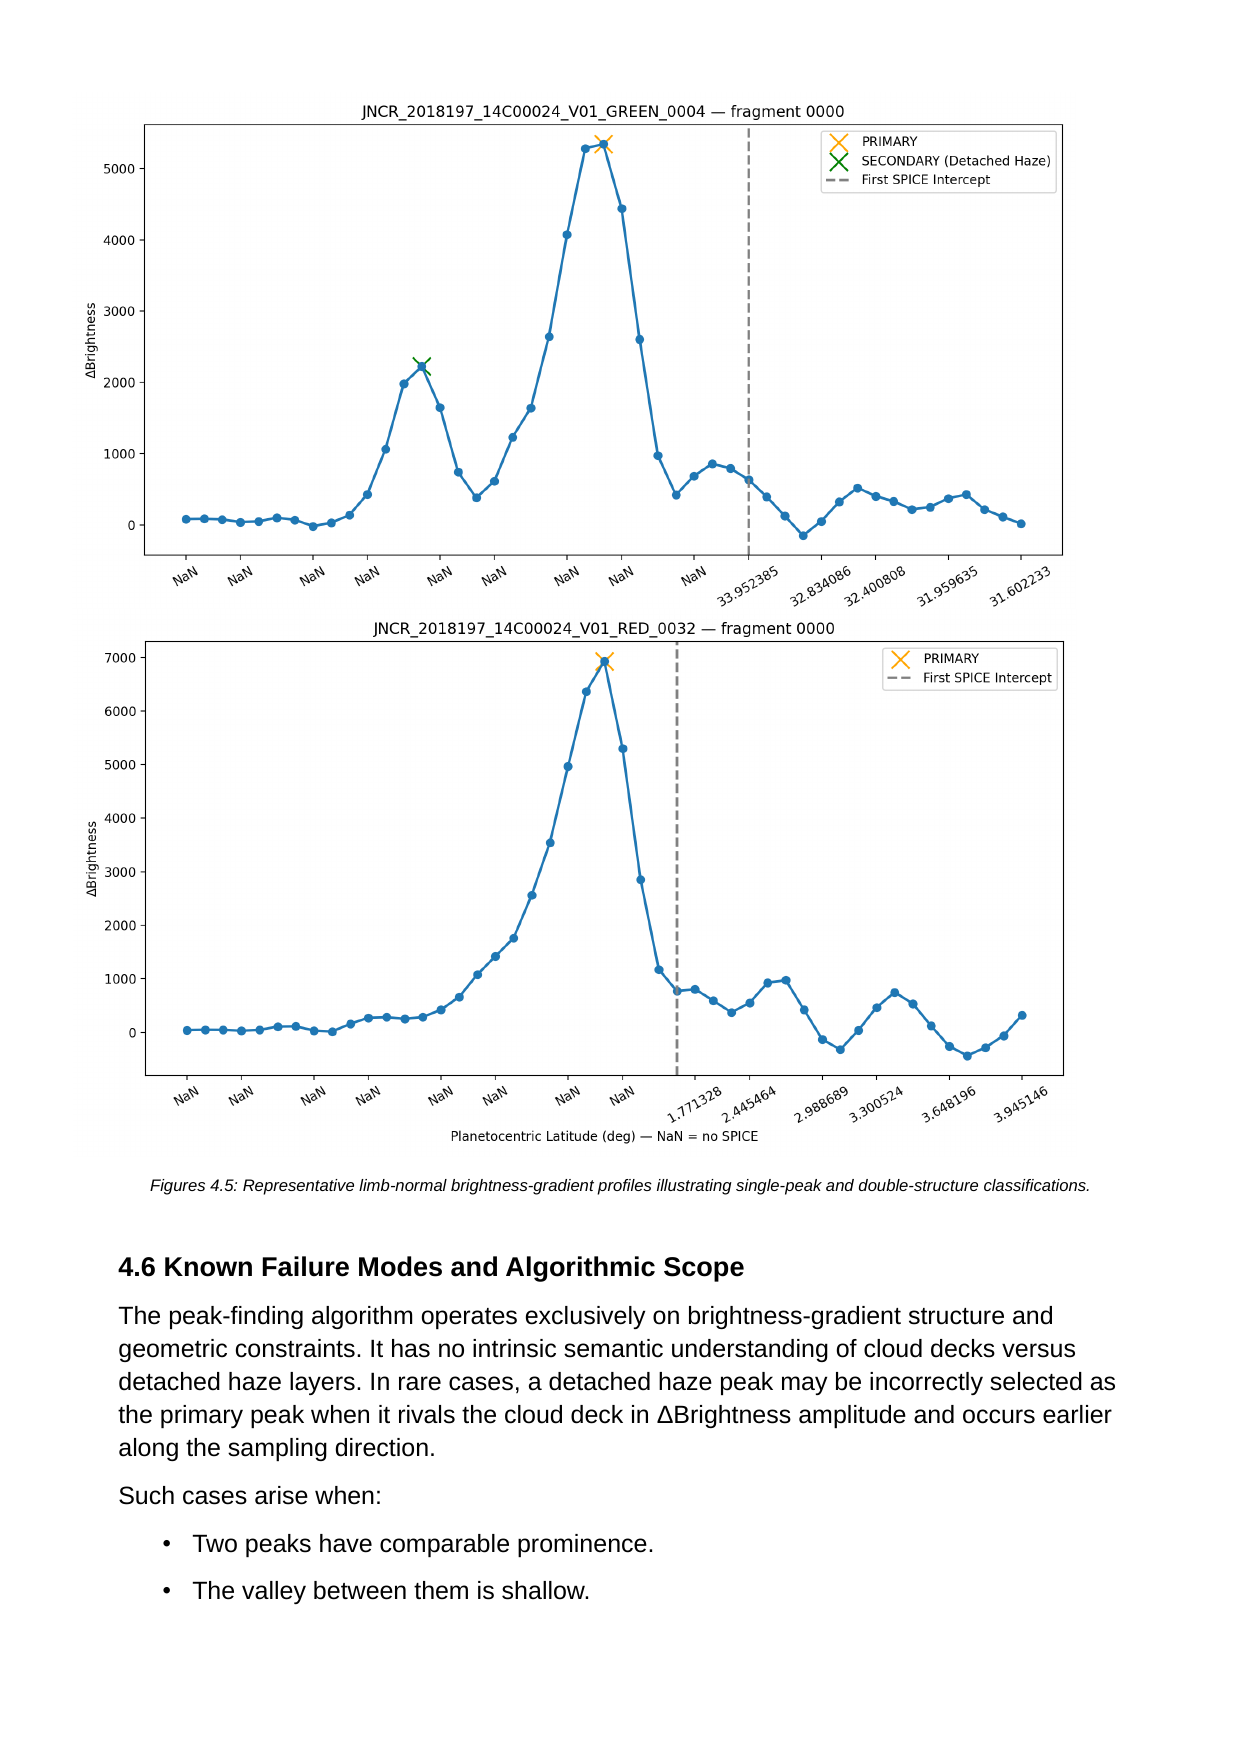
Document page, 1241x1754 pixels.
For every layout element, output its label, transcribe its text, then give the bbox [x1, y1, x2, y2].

picture [71, 92, 1077, 1157]
list Two peaks have comparable prominence. [162, 1528, 1122, 1557]
text Such cases arise when: [118, 1481, 1122, 1510]
list The valley between them is shallow. [162, 1576, 1122, 1605]
text 4.6 Known Failure Modes and Algorithmic Scope [118, 1157, 1122, 1282]
text The peak-finding algorithm operates exclusively on brightness-gradient structure and geometric constraints. It has no intrinsic semantic understanding of cloud decks versus detached haze layers. In rare cases, a detached haze peak may be incorrectly selected as the primary peak when it rivals the cloud deck in ΔBrightness amplitude and occurs earlier along the sampling direction. [118, 1301, 1122, 1462]
